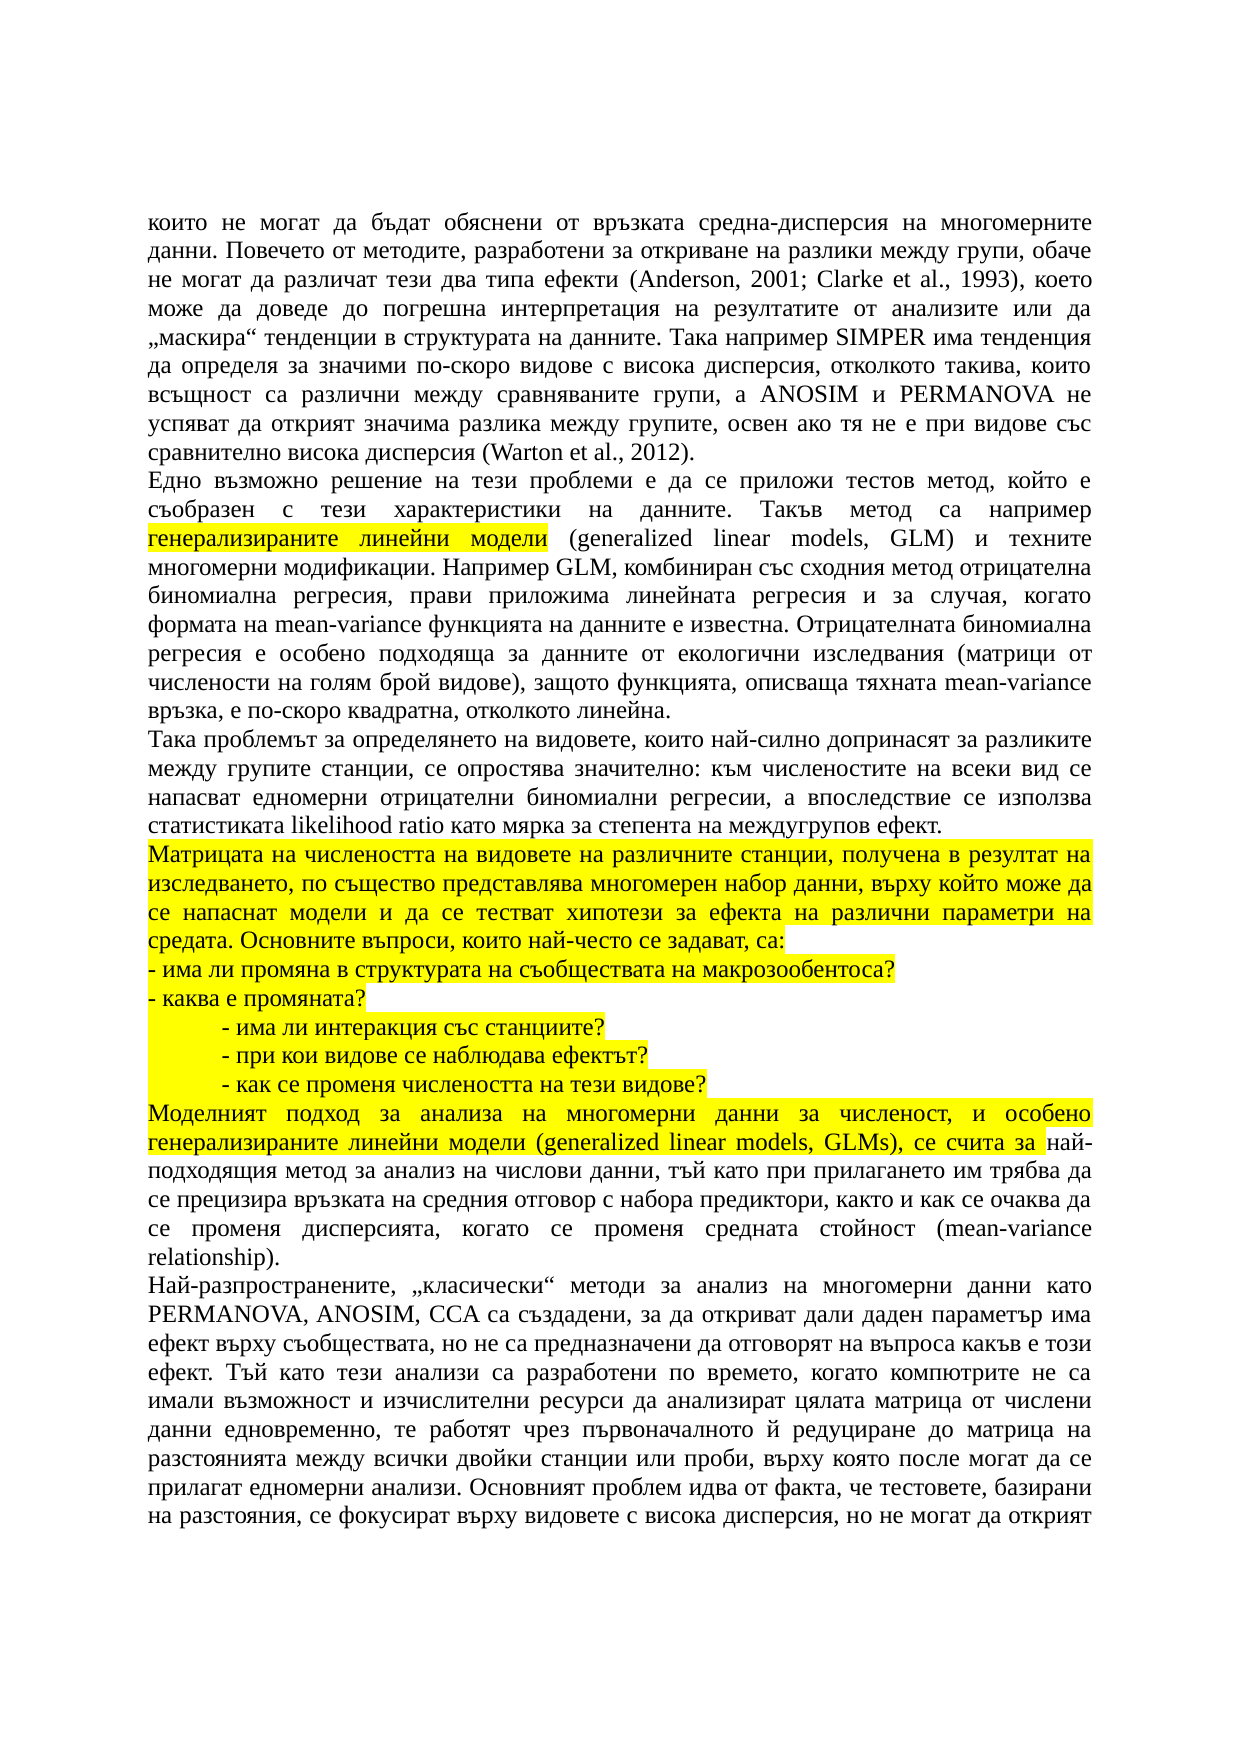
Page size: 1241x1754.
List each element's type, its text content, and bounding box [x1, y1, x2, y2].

text Матрицата на числеността на видовете на различните станции, получена в резултат на изследването, по същество представлява многомерен набор данни, върху който може да се напаснат модели и да се тестват хипотези за ефекта на различни параметри на средата. Основните въпроси, които най-често се задават, са: [148, 839, 1093, 954]
text Едно възможно решение на тези проблеми е да се приложи тестов метод, който е съобразен с тези характеристики на данните. Такъв метод са например генерализираните линейни модели (generalized linear models, GLM) и техните многомерни модификации. Например GLM, комбиниран със сходния метод отрицателна биномиална регресия, прави приложима линейната регресия и за случая, когато формата на mean-variance функцията на данните е известна. Отрицателната биномиална регресия е особено подходяща за данните от екологични изследвания (матрици от числености на голям брой видове), защото функцията, описваща тяхната mean-variance връзка, е по-скоро квадратна, отколкото линейна. [148, 465, 1093, 724]
text - има ли интеракция със станциите? [148, 1012, 1093, 1040]
text - каква е промяната? [148, 983, 1093, 1012]
text - как се променя числеността на тези видове? [148, 1069, 1093, 1098]
text Така проблемът за определянето на видовете, които най-силно допринасят за разликите между групите станции, се опростява значително: към численостите на всеки вид се напасват едномерни отрицателни биномиални регресии, а впоследствие се използва статистиката likelihood ratio като мярка за степента на междугрупов ефект. [148, 724, 1093, 839]
text Най-разпространените, „класически“ методи за анализ на многомерни данни като PERMANOVA, ANOSIM, CCA са създадени, за да откриват дали даден параметър има ефект върху съобществата, но не са предназначени да отговорят на въпроса какъв е този ефект. Тъй като тези анализи са разработени по времето, когато компютрите не са имали възможност и изчислителни ресурси да анализират цялата матрица от числени данни едновременно, те работят чрез първоначалното й редуциране до матрица на разстоянията между всички двойки станции или проби, върху която после могат да се прилагат едномерни анализи. Основният проблем идва от факта, че тестовете, базирани на разстояния, се фокусират върху видовете с висока дисперсия, но не могат да открият [148, 1270, 1093, 1529]
text - има ли промяна в структурата на съобществата на макрозообентоса? [148, 954, 1093, 983]
text които не могат да бъдат обяснени от връзката средна-дисперсия на многомерните данни. Повечето от методите, разработени за откриване на разлики между групи, обаче не могат да различат тези два типа ефекти (Anderson, 2001; Clarke et al., 1993), което може да доведе до погрешна интерпретация на резултатите от анализите или да „маскира“ тенденции в структурата на данните. Така например SIMPER има тенденция да определя за значими по-скоро видове с висока дисперсия, отколкото такива, които всъщност са различни между сравняваните групи, а ANOSIM и PERMANOVA не успяват да открият значима разлика между групите, освен ако тя не е при видове със сравнително висока дисперсия (Warton et al., 2012). [148, 207, 1093, 465]
text Моделният подход за анализа на многомерни данни за численост, и особено генерализираните линейни модели (generalized linear models, GLMs), се счита за най-подходящия метод за анализ на числови данни, тъй като при прилагането им трябва да се прецизира връзката на средния отговор с набора предиктори, както и как се очаква да се променя дисперсията, когато се променя средната стойност (mean-variance relationship). [148, 1098, 1093, 1270]
text - при кои видове се наблюдава ефектът? [148, 1040, 1093, 1069]
